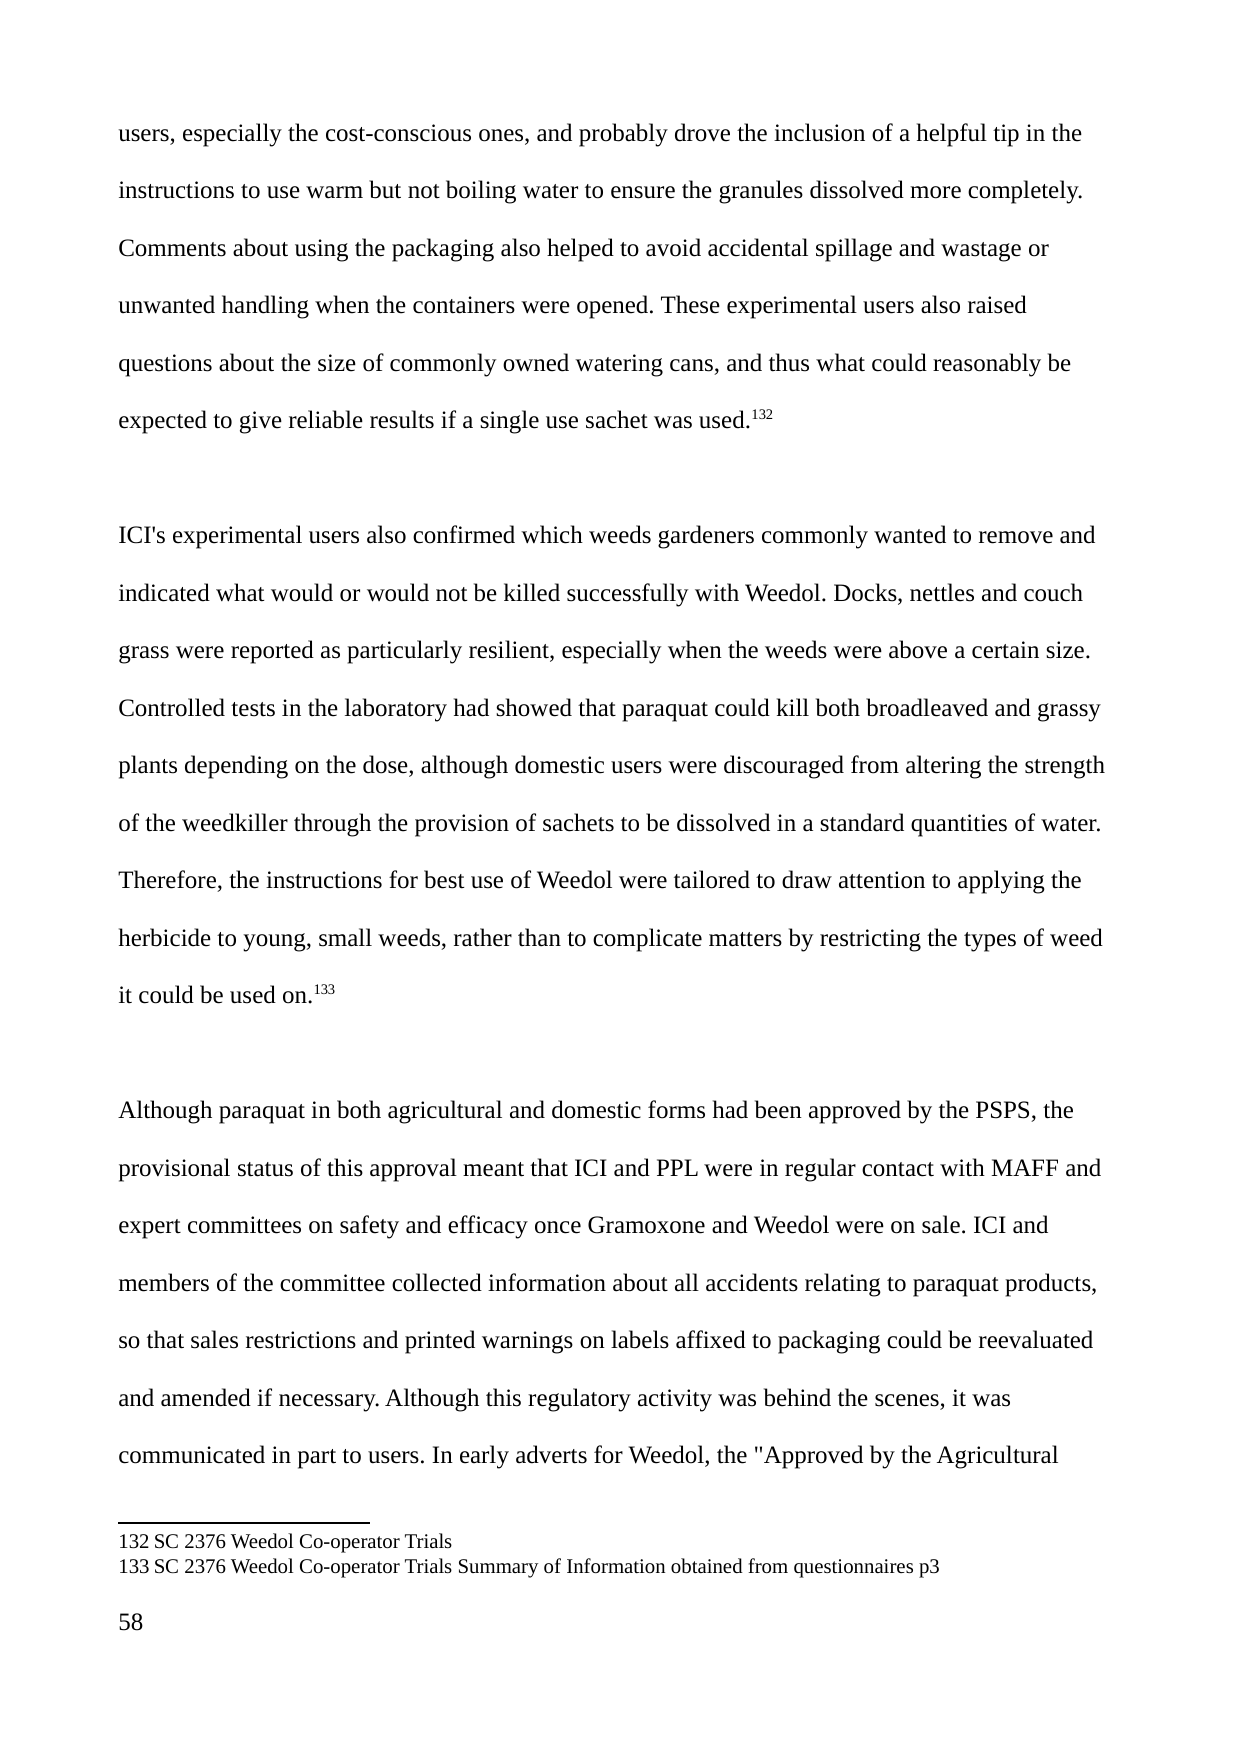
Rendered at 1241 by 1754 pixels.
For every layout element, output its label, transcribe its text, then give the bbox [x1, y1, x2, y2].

text users, especially the cost-conscious ones, and probably drove the inclusion of a helpful tip in the instructions to use warm but not boiling water to ensure the granules dissolved more completely. Comments about using the packaging also helped to avoid accidental spillage and wastage or unwanted handling when the containers were opened. These experimental users also raised questions about the size of commonly owned watering cans, and thus what could reasonably be expected to give reliable results if a single use sachet was used. [118, 118, 1122, 434]
text Although paraquat in both agricultural and domestic forms had been approved by the PSPS, the provisional status of this approval meant that ICI and PPL were in regular contact with MAFF and expert committees on safety and efficacy once Gramoxone and Weedol were on sale. ICI and members of the committee collected information about all accidents relating to paraquat products, so that sales restrictions and printed warnings on labels affixed to packaging could be reevaluated and amended if necessary. Although this regulatory activity was behind the scenes, it was communicated in part to users. In early adverts for Weedol, the "Approved by the Agricultural [118, 1096, 1122, 1469]
text SC 2376 Weedol Co-operator Trials Summary of Information obtained from questionnaires p3 [118, 1553, 1122, 1578]
text SC 2376 Weedol Co-operator Trials [118, 1529, 1122, 1553]
text ICI's experimental users also confirmed which weeds gardeners commonly wanted to remove and indicated what would or would not be killed successfully with Weedol. Docks, nettles and couch grass were reported as particularly resilient, especially when the weeds were above a certain size. Controlled tests in the laboratory had showed that paraquat could kill both broadleaved and grassy plants depending on the dose, although domestic users were discouraged from altering the strength of the weedkiller through the provision of sachets to be dissolved in a standard quantities of water. Therefore, the instructions for best use of Weedol were tailored to draw attention to applying the herbicide to young, small weeds, rather than to complicate matters by restricting the types of weed it could be used on. [118, 521, 1122, 1009]
